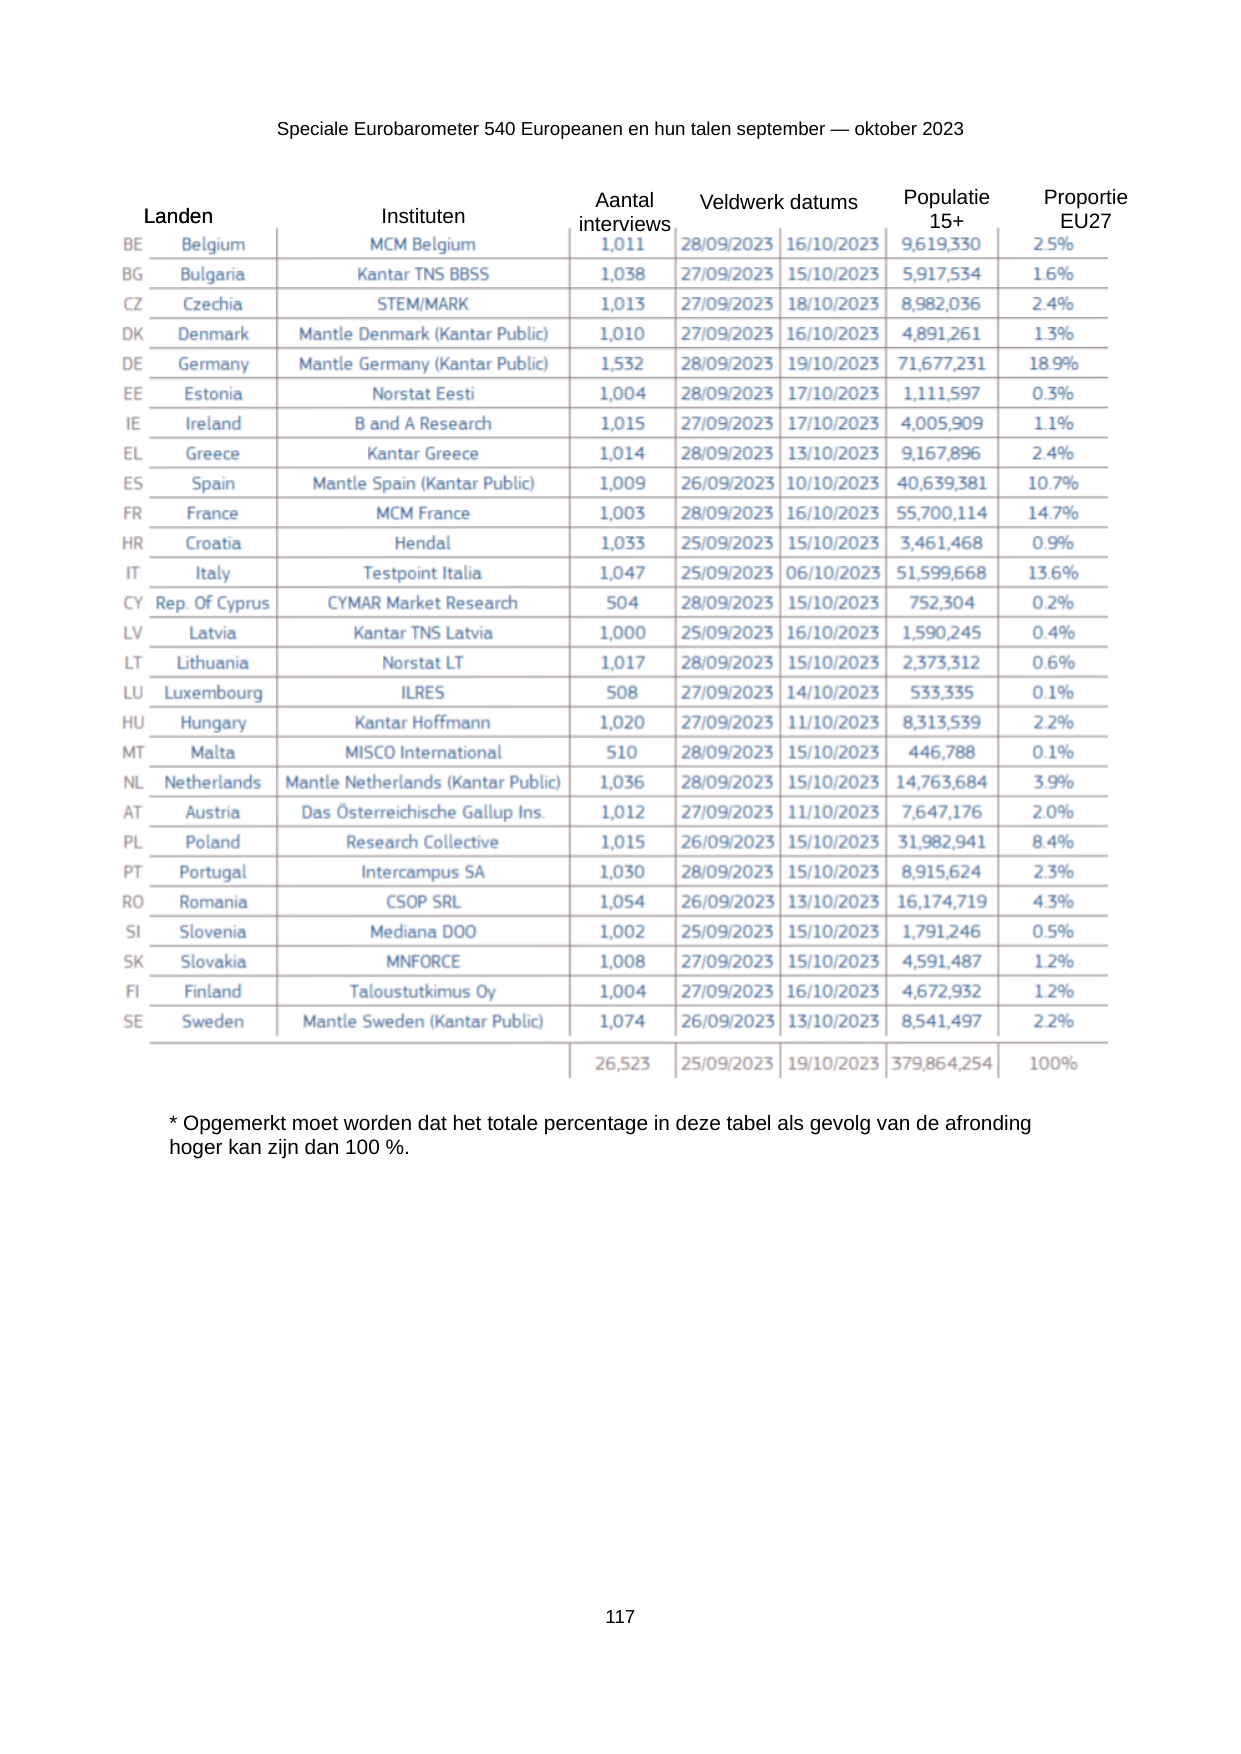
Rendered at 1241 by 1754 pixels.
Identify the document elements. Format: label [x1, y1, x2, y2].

picture [118, 225, 1108, 1078]
